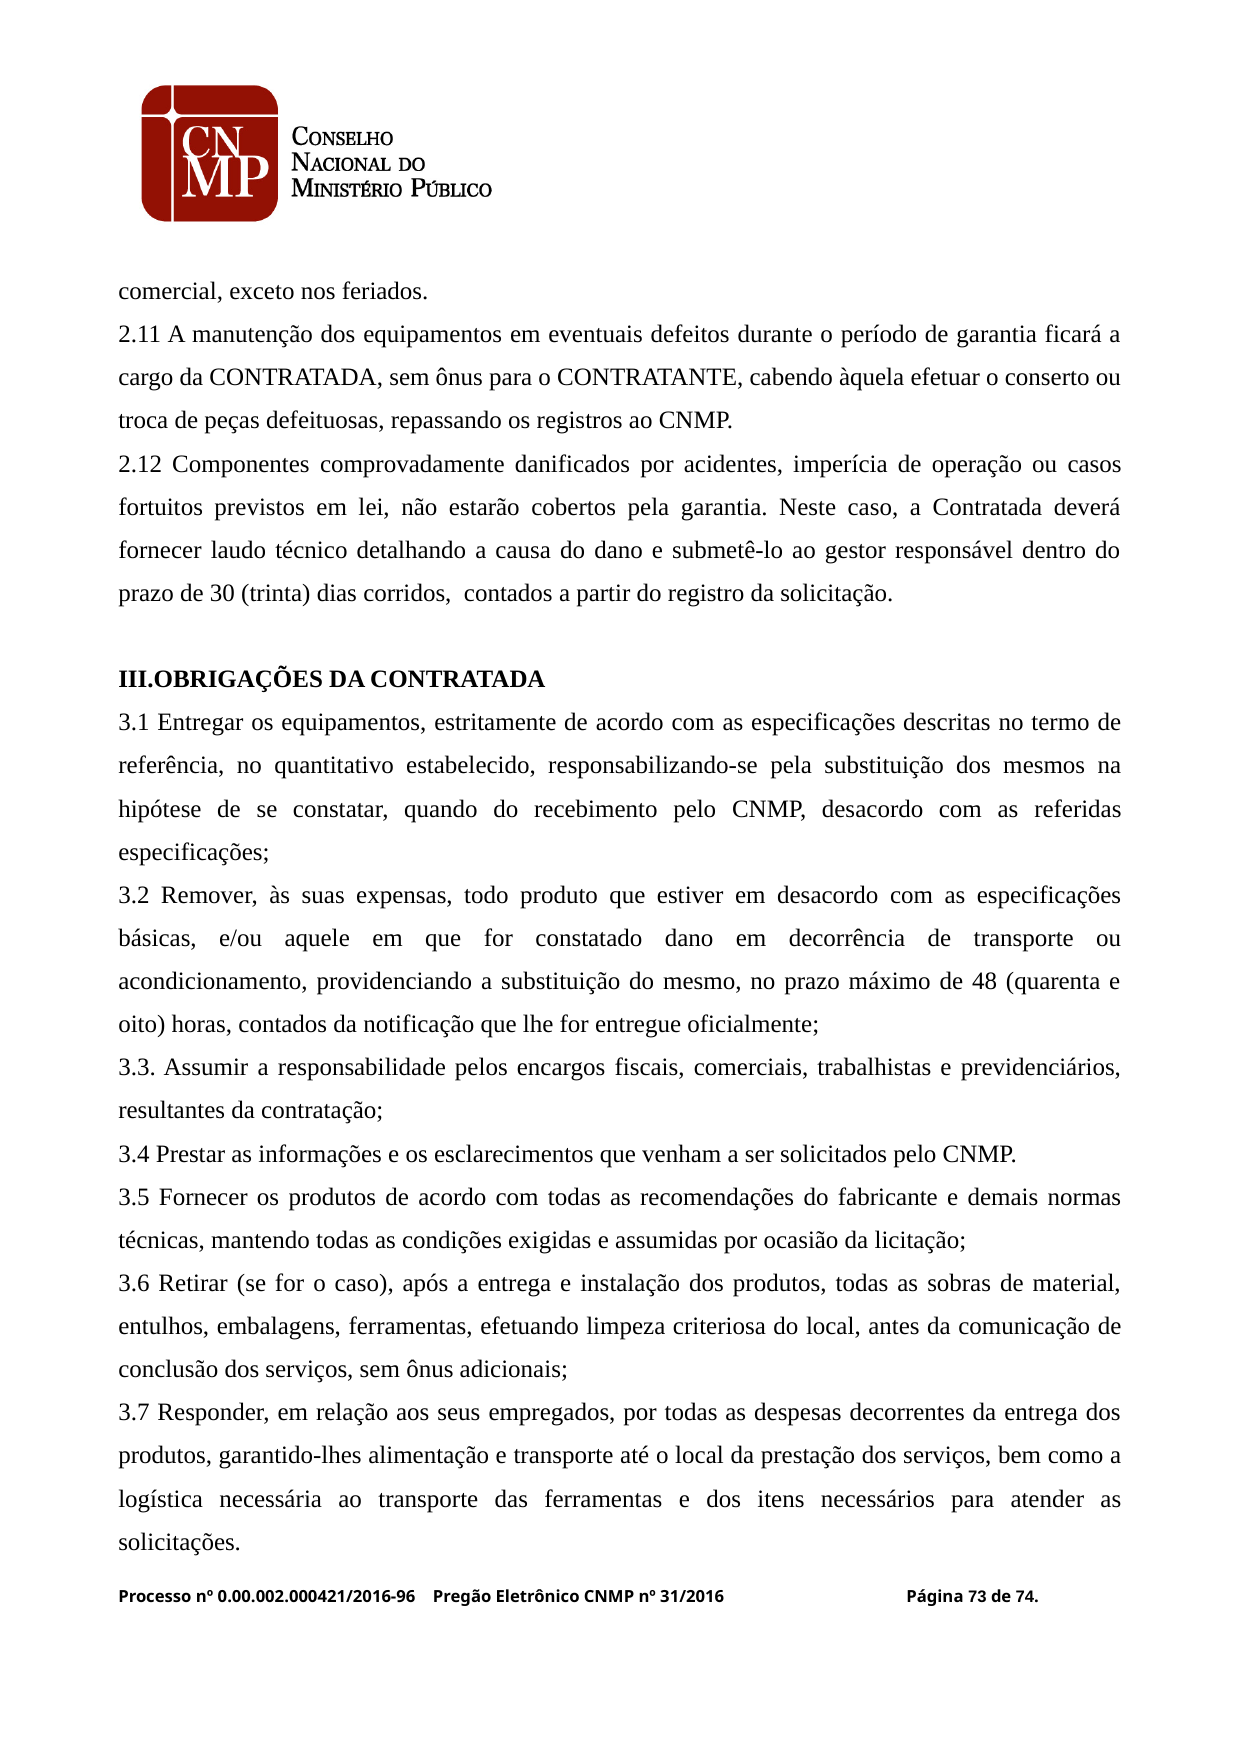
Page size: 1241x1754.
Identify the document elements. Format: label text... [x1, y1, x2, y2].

text 2.11 A manutenção dos equipamentos em eventuais defeitos durante o período de garantia ficará a cargo da CONTRATADA, sem ônus para o CONTRATANTE, cabendo àquela efetuar o conserto ou troca de peças defeituosas, repassando os registros ao CNMP. [118, 319, 1122, 434]
text 3.2 Remover, às suas expensas, todo produto que estiver em desacordo com as especificações básicas, e/ou aquele em que for constatado dano em decorrência de transporte ou acondicionamento, providenciando a substituição do mesmo, no prazo máximo de 48 (quarenta e oito) horas, contados da notificação que lhe for entregue oficialmente; [118, 880, 1122, 1038]
text III.OBRIGAÇÕES DA CONTRATADA [118, 664, 1122, 693]
text 3.6 Retirar (se for o caso), após a entrega e instalação dos produtos, todas as sobras de material, entulhos, embalagens, ferramentas, efetuando limpeza criteriosa do local, antes da comunicação de conclusão dos serviços, sem ônus adicionais; [118, 1268, 1122, 1383]
text 3.5 Fornecer os produtos de acordo com todas as recomendações do fabricante e demais normas técnicas, mantendo todas as condições exigidas e assumidas por ocasião da licitação; [118, 1182, 1122, 1254]
text 3.3. Assumir a responsabilidade pelos encargos fiscais, comerciais, trabalhistas e previdenciários, resultantes da contratação; [118, 1052, 1122, 1124]
text comercial, exceto nos feriados. [118, 276, 1122, 305]
text 3.1 Entregar os equipamentos, estritamente de acordo com as especificações descritas no termo de referência, no quantitativo estabelecido, responsabilizando-se pela substituição dos mesmos na hipótese de se constatar, quando do recebimento pelo CNMP, desacordo com as referidas especificações; [118, 707, 1122, 866]
text 3.4 Prestar as informações e os esclarecimentos que venham a ser solicitados pelo CNMP. [118, 1139, 1122, 1167]
text 2.12 Componentes comprovadamente danificados por acidentes, imperícia de operação ou casos fortuitos previstos em lei, não estarão cobertos pela garantia. Neste caso, a Contratada deverá fornecer laudo técnico detalhando a causa do dano e submetê-lo ao gestor responsável dentro do prazo de 30 (trinta) dias corridos, contados a partir do registro da solicitação. [118, 449, 1122, 607]
text 3.7 Responder, em relação aos seus empregados, por todas as despesas decorrentes da entrega dos produtos, garantido-lhes alimentação e transporte até o local da prestação dos serviços, bem como a logística necessária ao transporte das ferramentas e dos itens necessários para atender as solicitações. [118, 1397, 1122, 1556]
picture [118, 63, 507, 243]
